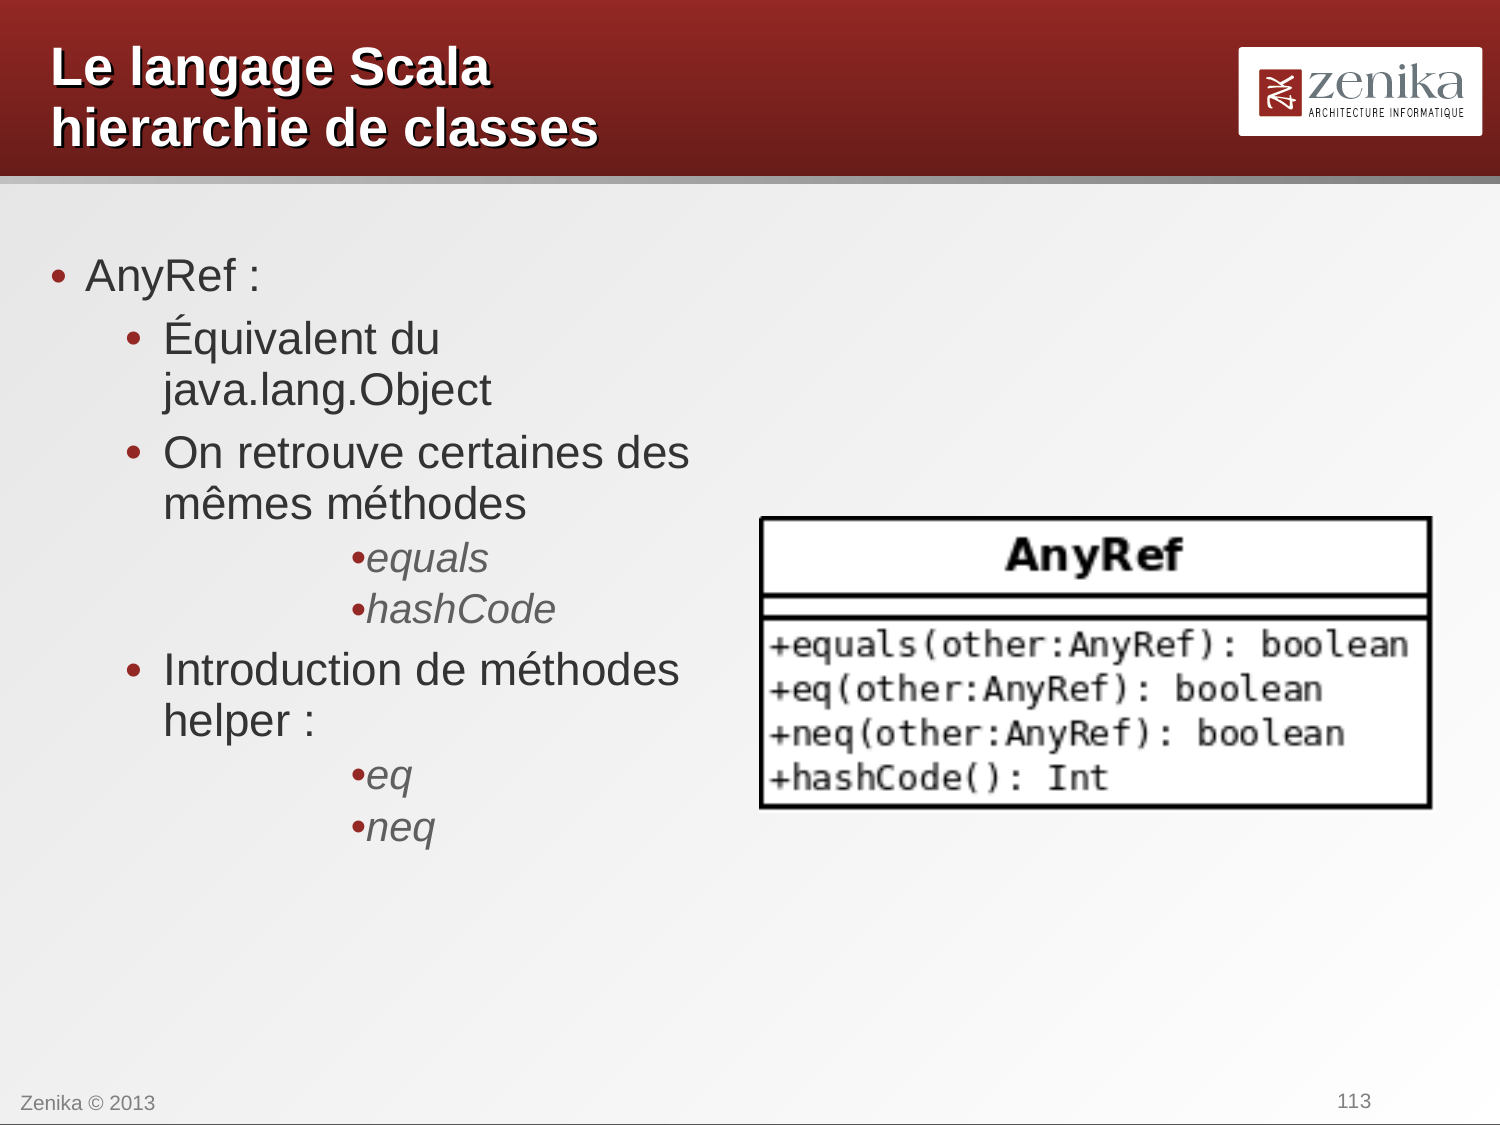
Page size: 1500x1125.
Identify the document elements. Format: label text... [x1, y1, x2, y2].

picture [759, 516, 1436, 813]
list AnyRef : Équivalent du java.lang.Object On retrouve certaines des mêmes méthodes equals hashCode Introduction de méthodes helper : eq neq [50, 249, 727, 1079]
title Le langage Scala hierarchie de classes [50, 15, 1206, 180]
picture [1257, 58, 1464, 125]
